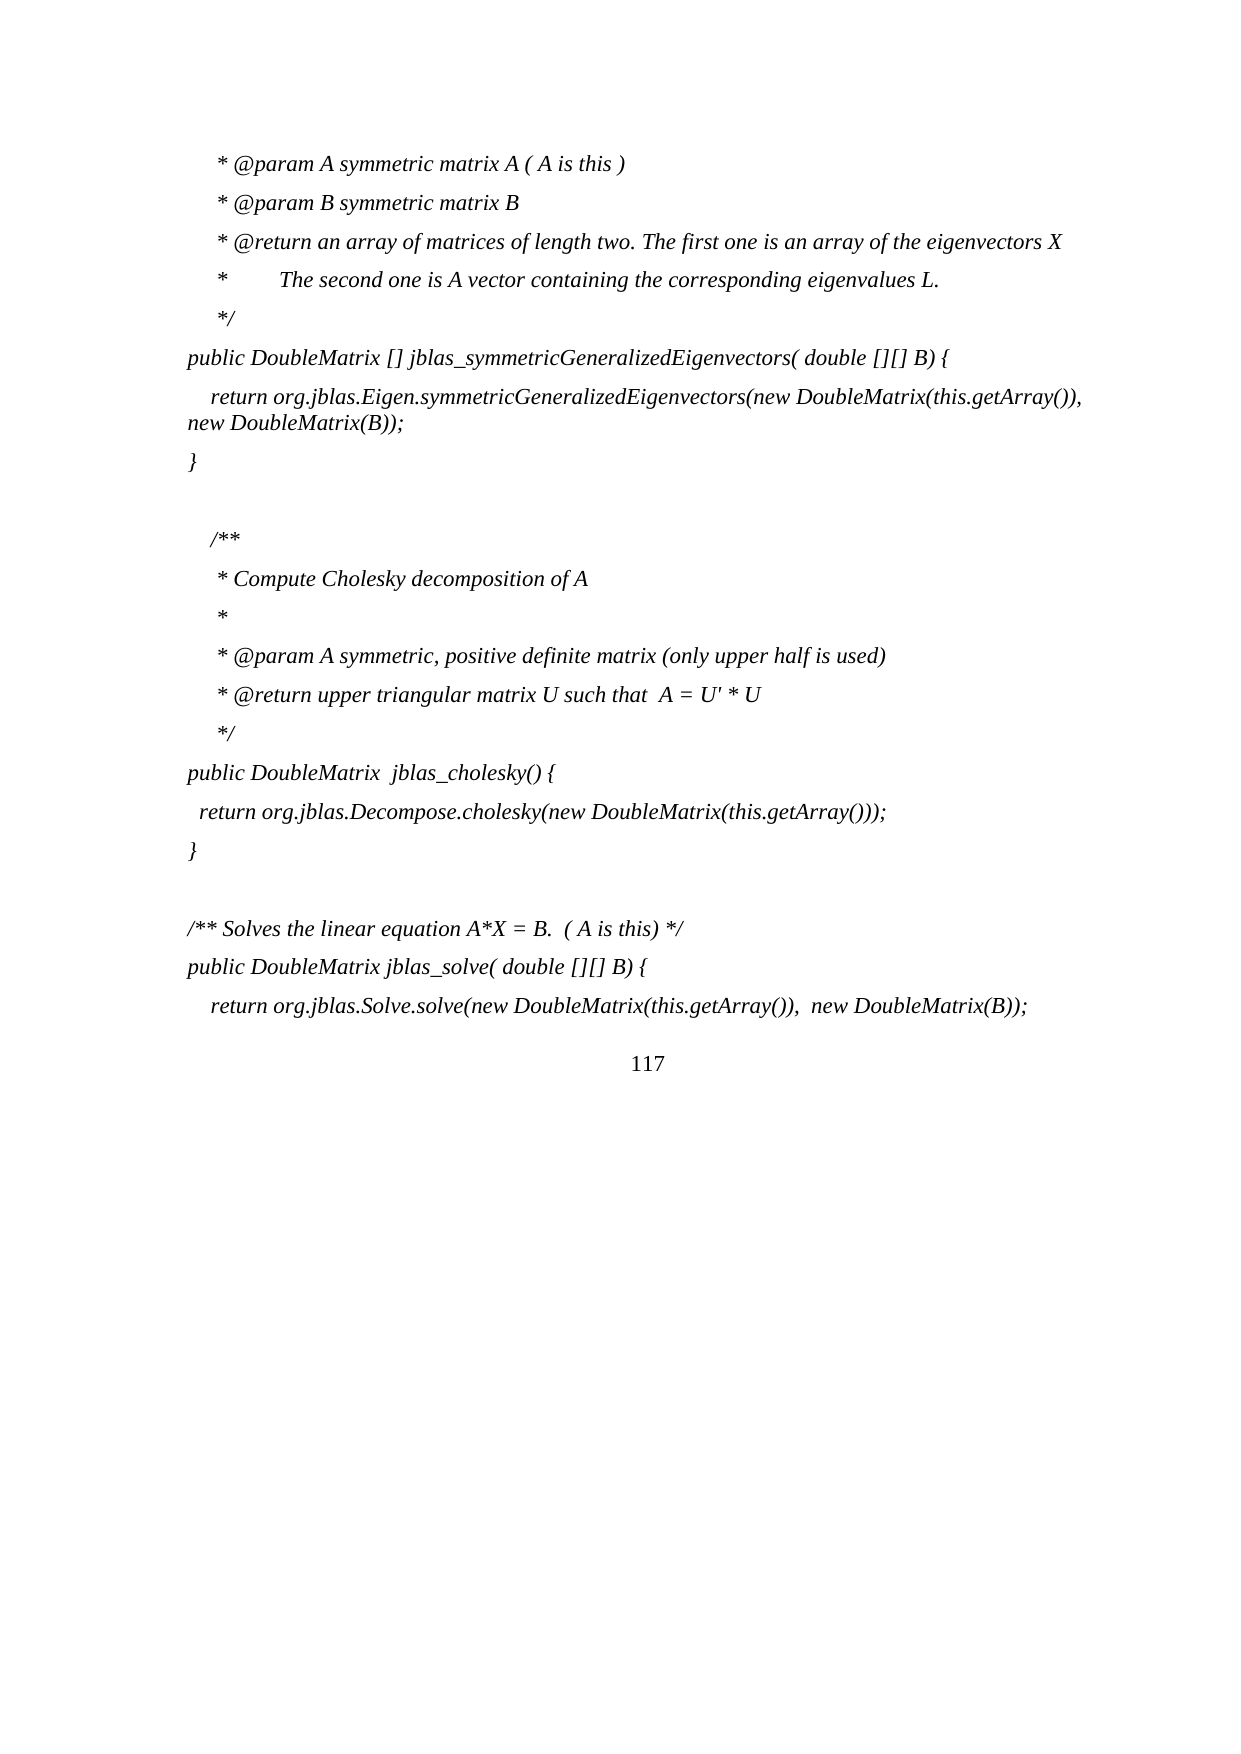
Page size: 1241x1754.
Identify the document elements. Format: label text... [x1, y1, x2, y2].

text } [187, 837, 1108, 863]
text /** Solves the linear equation A*X = B. ( A is this) */ [187, 914, 1108, 941]
text * @param B symmetric matrix B [187, 189, 1108, 215]
text */ [187, 720, 1108, 747]
text public DoubleMatrix [] jblas_symmetricGeneralizedEigenvectors( double [][] B) { [187, 344, 1108, 371]
text * @return upper triangular matrix U such that A = U' * U [187, 681, 1108, 708]
text } [187, 448, 1108, 475]
text public DoubleMatrix jblas_solve( double [][] B) { [187, 953, 1108, 980]
text return org.jblas.Eigen.symmetricGeneralizedEigenvectors(new DoubleMatrix(this.getArray()), new DoubleMatrix(B)); [187, 383, 1108, 436]
text * @param A symmetric, positive definite matrix (only upper half is used) [187, 643, 1108, 669]
text * [187, 604, 1108, 630]
text /** [187, 526, 1108, 552]
text * The second one is A vector containing the corresponding eigenvalues L. [187, 267, 1108, 293]
text return org.jblas.Decompose.cholesky(new DoubleMatrix(this.getArray())); [187, 798, 1108, 824]
text * @return an array of matrices of length two. The first one is an array of the eigenvectors X [187, 228, 1108, 254]
text * Compute Cholesky decomposition of A [187, 565, 1108, 591]
text public DoubleMatrix jblas_cholesky() { [187, 759, 1108, 786]
text return org.jblas.Solve.solve(new DoubleMatrix(this.getArray()), new DoubleMatrix(B)); [187, 992, 1108, 1019]
text */ [187, 305, 1108, 332]
text * @param A symmetric matrix A ( A is this ) [187, 150, 1108, 176]
